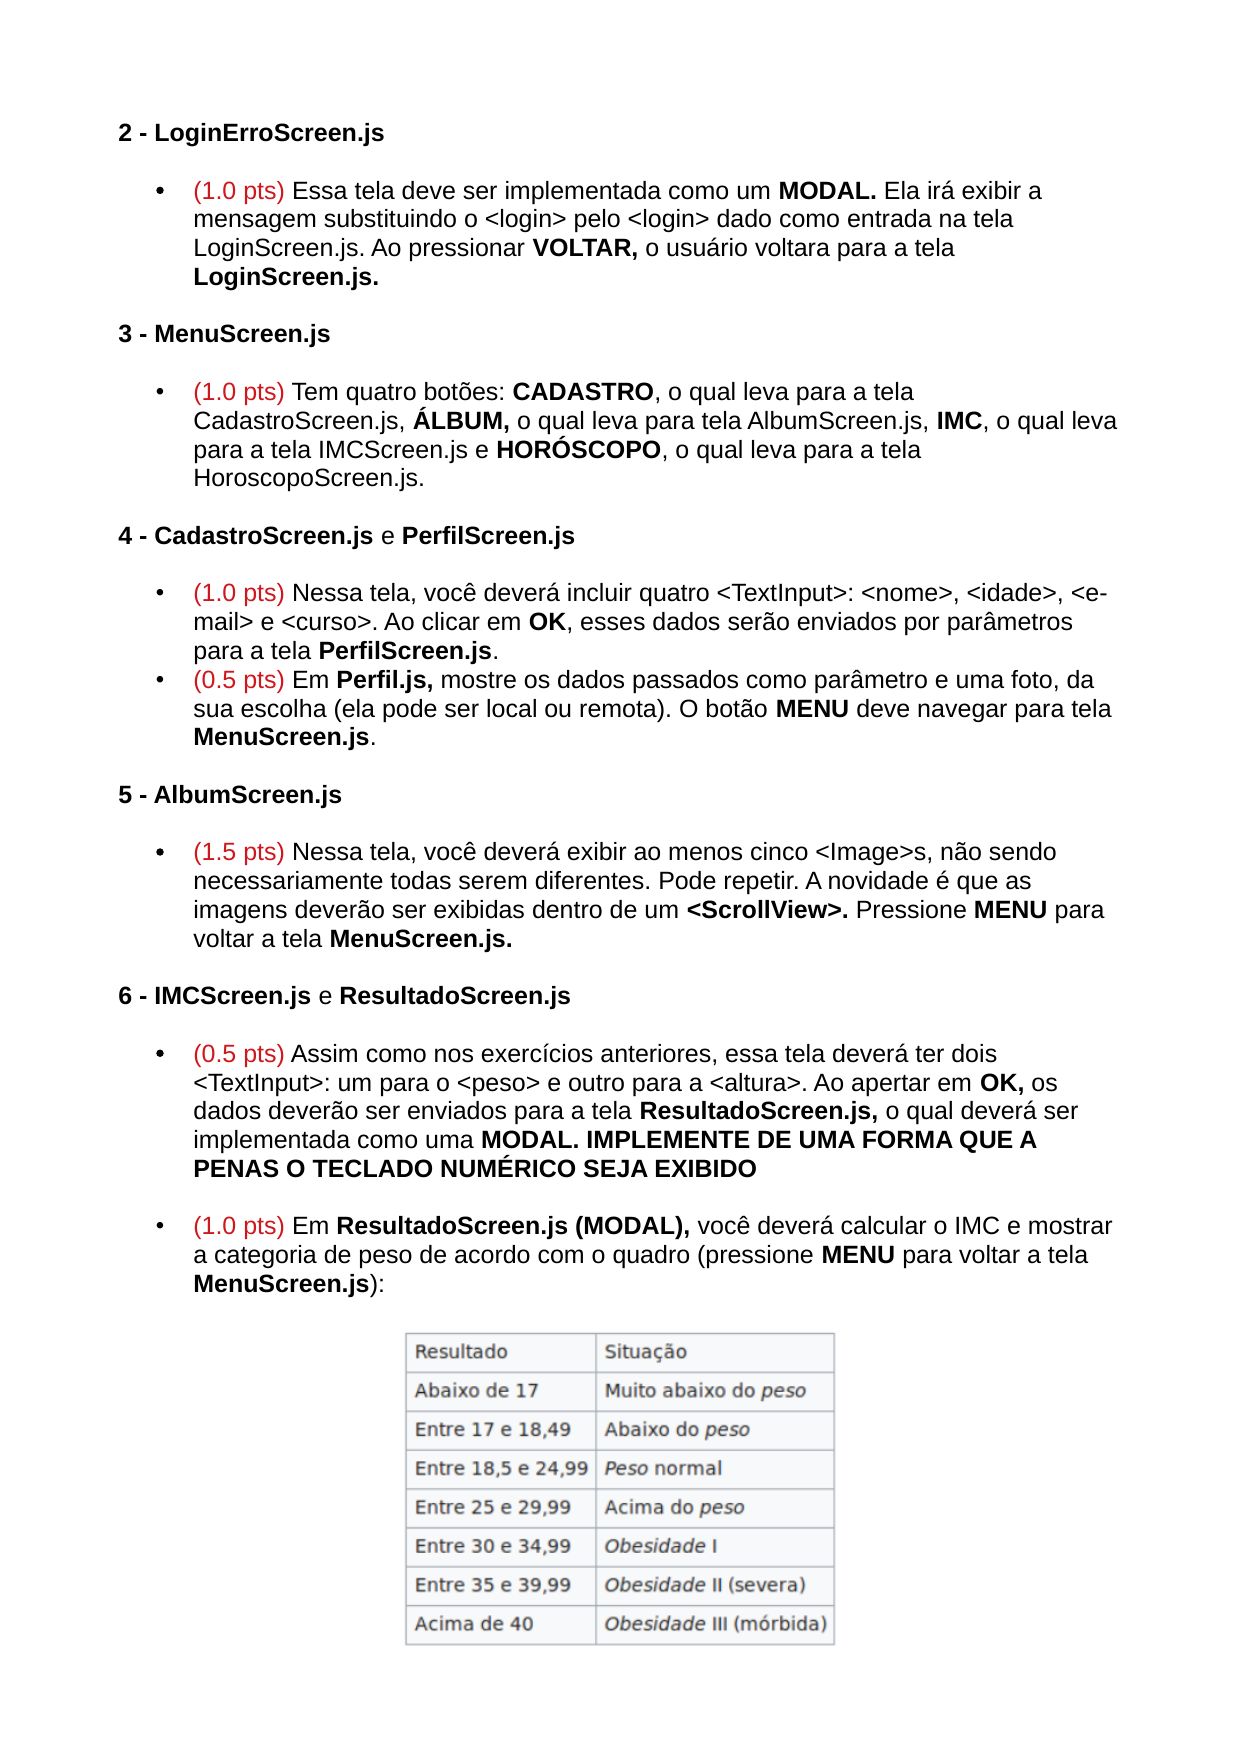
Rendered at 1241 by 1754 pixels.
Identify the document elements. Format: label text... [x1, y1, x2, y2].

text 4 - CadastroScreen.js e PerfilScreen.js [118, 521, 1122, 549]
list (1.0 pts) Tem quatro botões: CADASTRO, o qual leva para a tela CadastroScreen.js, ÁLBUM, o qual leva para tela AlbumScreen.js, IMC, o qual leva para a tela IMCScreen.js e HORÓSCOPO, o qual leva para a tela HoroscopoScreen.js. [156, 377, 1122, 492]
list (1.0 pts) Em ResultadoScreen.js (MODAL), você deverá calcular o IMC e mostrar a categoria de peso de acordo com o quadro (pressione MENU para voltar a tela MenuScreen.js): [156, 1211, 1122, 1298]
list (1.0 pts) Nessa tela, você deverá incluir quatro <TextInput>: <nome>, <idade>, <e-mail> e <curso>. Ao clicar em OK, esses dados serão enviados por parâmetros para a tela PerfilScreen.js. [156, 578, 1122, 665]
text 2 - LoginErroScreen.js [118, 118, 1122, 147]
list (1.5 pts) Nessa tela, você deverá exibir ao menos cinco <Image>s, não sendo necessariamente todas serem diferentes. Pode repetir. A novidade é que as imagens deverão ser exibidas dentro de um <ScrollView>. Pressione MENU para voltar a tela MenuScreen.js. [156, 837, 1122, 952]
list (0.5 pts) Assim como nos exercícios anteriores, essa tela deverá ter dois <TextInput>: um para o <peso> e outro para a <altura>. Ao apertar em OK, os dados deverão ser enviados para a tela ResultadoScreen.js, o qual deverá ser implementada como uma MODAL. IMPLEMENTE DE UMA FORMA QUE A PENAS O TECLADO NUMÉRICO SEJA EXIBIDO [156, 1039, 1122, 1182]
picture [401, 1326, 839, 1649]
text 3 - MenuScreen.js [118, 319, 1122, 348]
text 5 - AlbumScreen.js [118, 780, 1122, 808]
list (1.0 pts) Essa tela deve ser implementada como um MODAL. Ela irá exibir a mensagem substituindo o <login> pelo <login> dado como entrada na tela LoginScreen.js. Ao pressionar VOLTAR, o usuário voltara para a tela LoginScreen.js. [156, 176, 1122, 291]
text 6 - IMCScreen.js e ResultadoScreen.js [118, 981, 1122, 1010]
list (0.5 pts) Em Perfil.js, mostre os dados passados como parâmetro e uma foto, da sua escolha (ela pode ser local ou remota). O botão MENU deve navegar para tela MenuScreen.js. [156, 665, 1122, 751]
